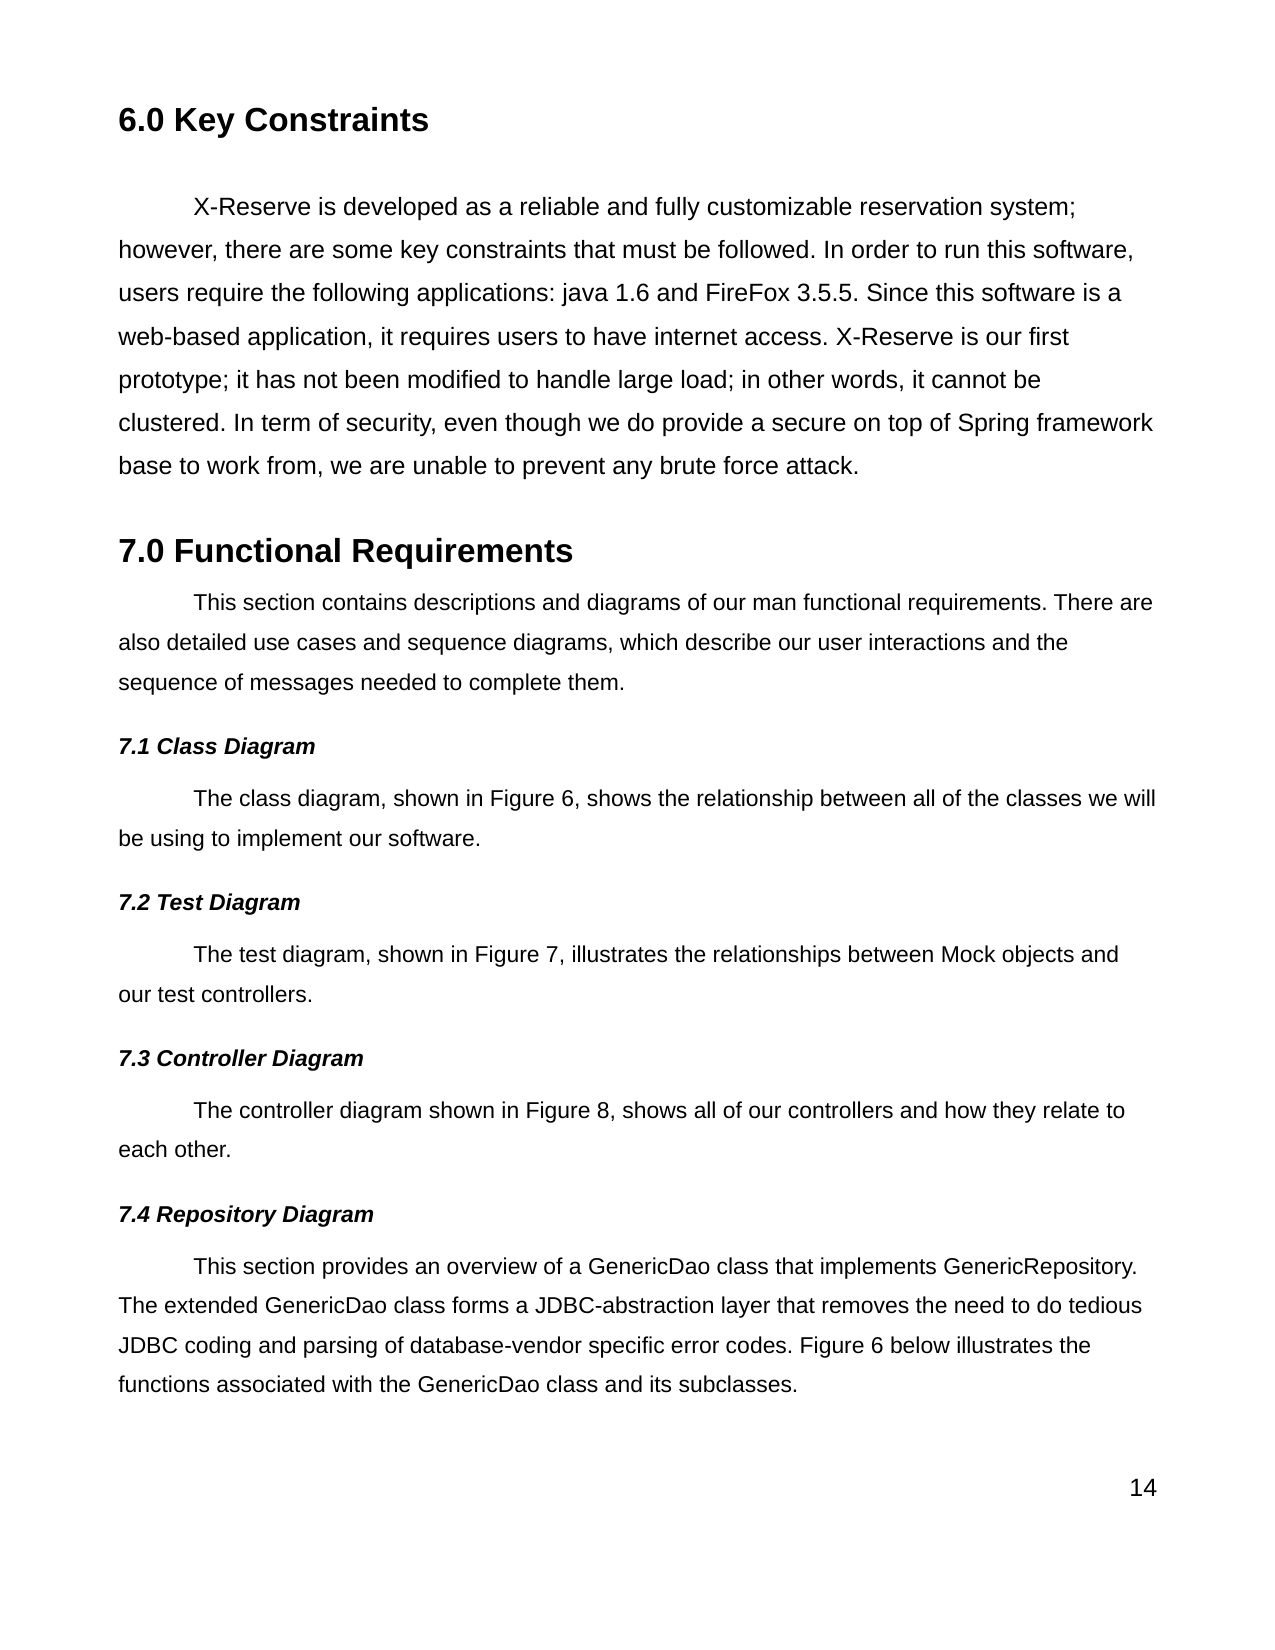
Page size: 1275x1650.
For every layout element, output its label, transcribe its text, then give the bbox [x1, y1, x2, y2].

text X-Reserve is developed as a reliable and fully customizable reservation system; however, there are some key constraints that must be followed. In order to run this software, users require the following applications: java 1.6 and FireFox 3.5.5. Since this software is a web-based application, it requires users to have internet access. X-Reserve is our first prototype; it has not been modified to handle large load; in other words, it cannot be clustered. In term of security, even though we do provide a secure on top of Spring framework base to work from, we are unable to prevent any brute force attack. [118, 192, 1157, 480]
text This section contains descriptions and diagrams of our man functional requirements. There are also detailed use cases and sequence diagrams, which describe our user interactions and the sequence of messages needed to complete them. [118, 582, 1157, 695]
text This section provides an overview of a GenericDao class that implements GenericRepository. The extended GenericDao class forms a JDBC-abstraction layer that removes the need to do tedious JDBC coding and parsing of database-vendor specific error codes. Figure 6 below illustrates the functions associated with the GenericDao class and its subclasses. [118, 1253, 1157, 1398]
subtitle 7.1 Class Diagram [118, 733, 1157, 759]
text The class diagram, shown in Figure 6, shows the relationship between all of the classes we will be using to implement our software. [118, 785, 1157, 851]
subtitle 7.3 Controller Diagram [118, 1045, 1157, 1071]
text The test diagram, shown in Figure 7, illustrates the relationships between Mock objects and our test controllers. [118, 941, 1157, 1007]
subtitle 7.2 Test Diagram [118, 889, 1157, 915]
text The controller diagram shown in Figure 8, shows all of our controllers and how they relate to each other. [118, 1097, 1157, 1163]
subtitle 6.0 Key Constraints [118, 100, 1157, 138]
subtitle 7.0 Functional Requirements [118, 532, 1157, 570]
subtitle 7.4 Repository Diagram [118, 1201, 1157, 1227]
